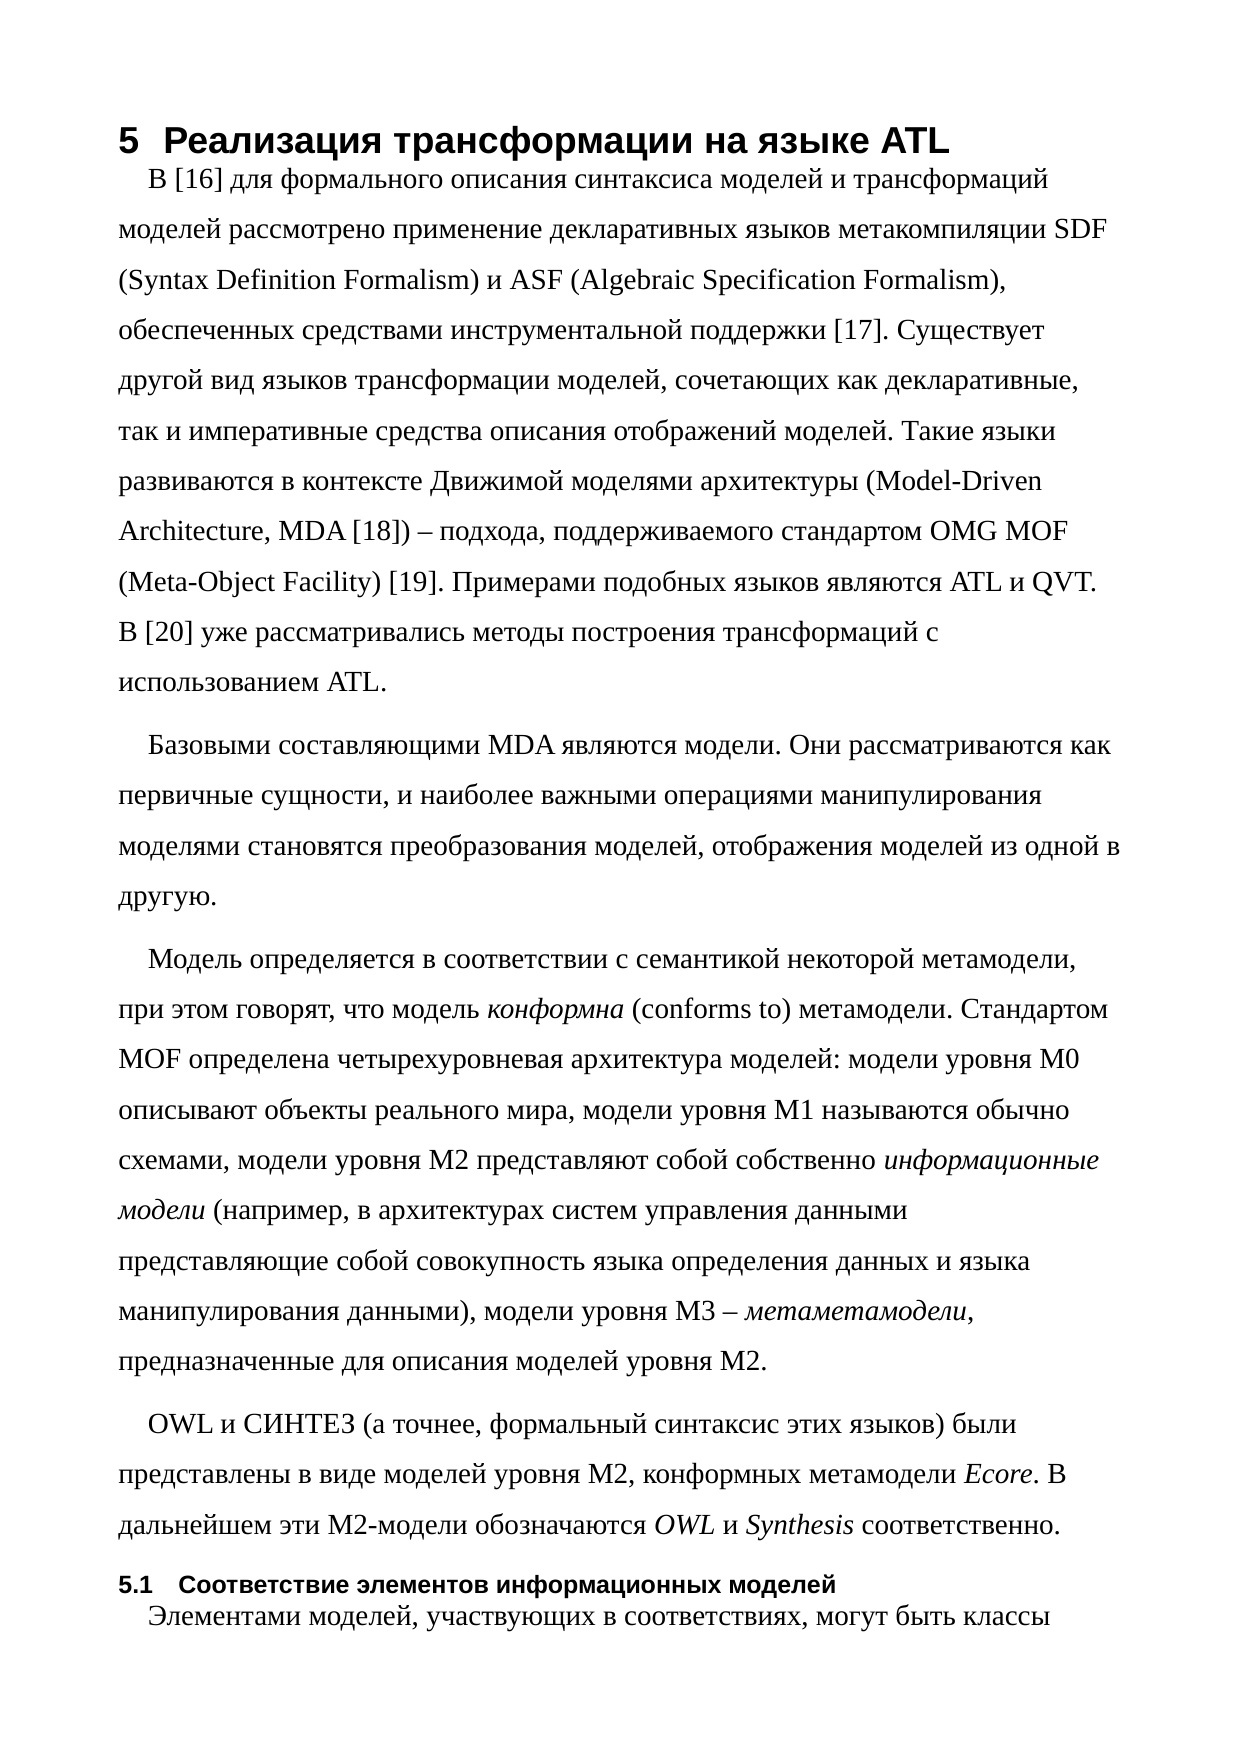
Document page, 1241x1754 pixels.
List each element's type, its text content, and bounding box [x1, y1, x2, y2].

subtitle Соответствие элементов информационных моделей [118, 1570, 1122, 1598]
subtitle Реализация трансформации на языке ATL [118, 118, 1122, 161]
text Элементами моделей, участвующих в соответствиях, могут быть классы [118, 1598, 1122, 1632]
text Базовыми составляющими MDA являются модели. Они рассматриваются как первичные сущности, и наиболее важными операциями манипулирования моделями становятся преобразования моделей, отображения моделей из одной в другую. [118, 727, 1122, 912]
text Модель определяется в соответствии с семантикой некоторой метамодели, при этом говорят, что модель конформна (conforms to) метамодели. Стандартом MOF определена четырехуровневая архитектура моделей: модели уровня М0 описывают объекты реального мира, модели уровня М1 называются обычно схемами, модели уровня М2 представляют собой собственно информационные модели (например, в архитектурах систем управления данными представляющие собой совокупность языка определения данных и языка манипулирования данными), модели уровня М3 – метаметамодели, предназначенные для описания моделей уровня М2. [118, 941, 1122, 1377]
text OWL и СИНТЕЗ (а точнее, формальный синтаксис этих языков) были представлены в виде моделей уровня M2, конформных метамодели Ecore. В дальнейшем эти М2-модели обозначаются OWL и Synthesis соответственно. [118, 1406, 1122, 1540]
text В [16] для формального описания синтаксиса моделей и трансформаций моделей рассмотрено применение декларативных языков метакомпиляции SDF (Syntax Definition Formalism) и ASF (Algebraic Specification Formalism), обеспеченных средствами инструментальной поддержки [17]. Существует другой вид языков трансформации моделей, сочетающих как декларативные, так и императивные средства описания отображений моделей. Такие языки развиваются в контексте Движимой моделями архитектуры (Model-Driven Architecture, MDA [18]) – подхода, поддерживаемого стандартом OMG MOF (Meta-Object Facility) [19]. Примерами подобных языков являются ATL и QVT. В [20] уже рассматривались методы построения трансформаций с использованием ATL. [118, 161, 1122, 698]
